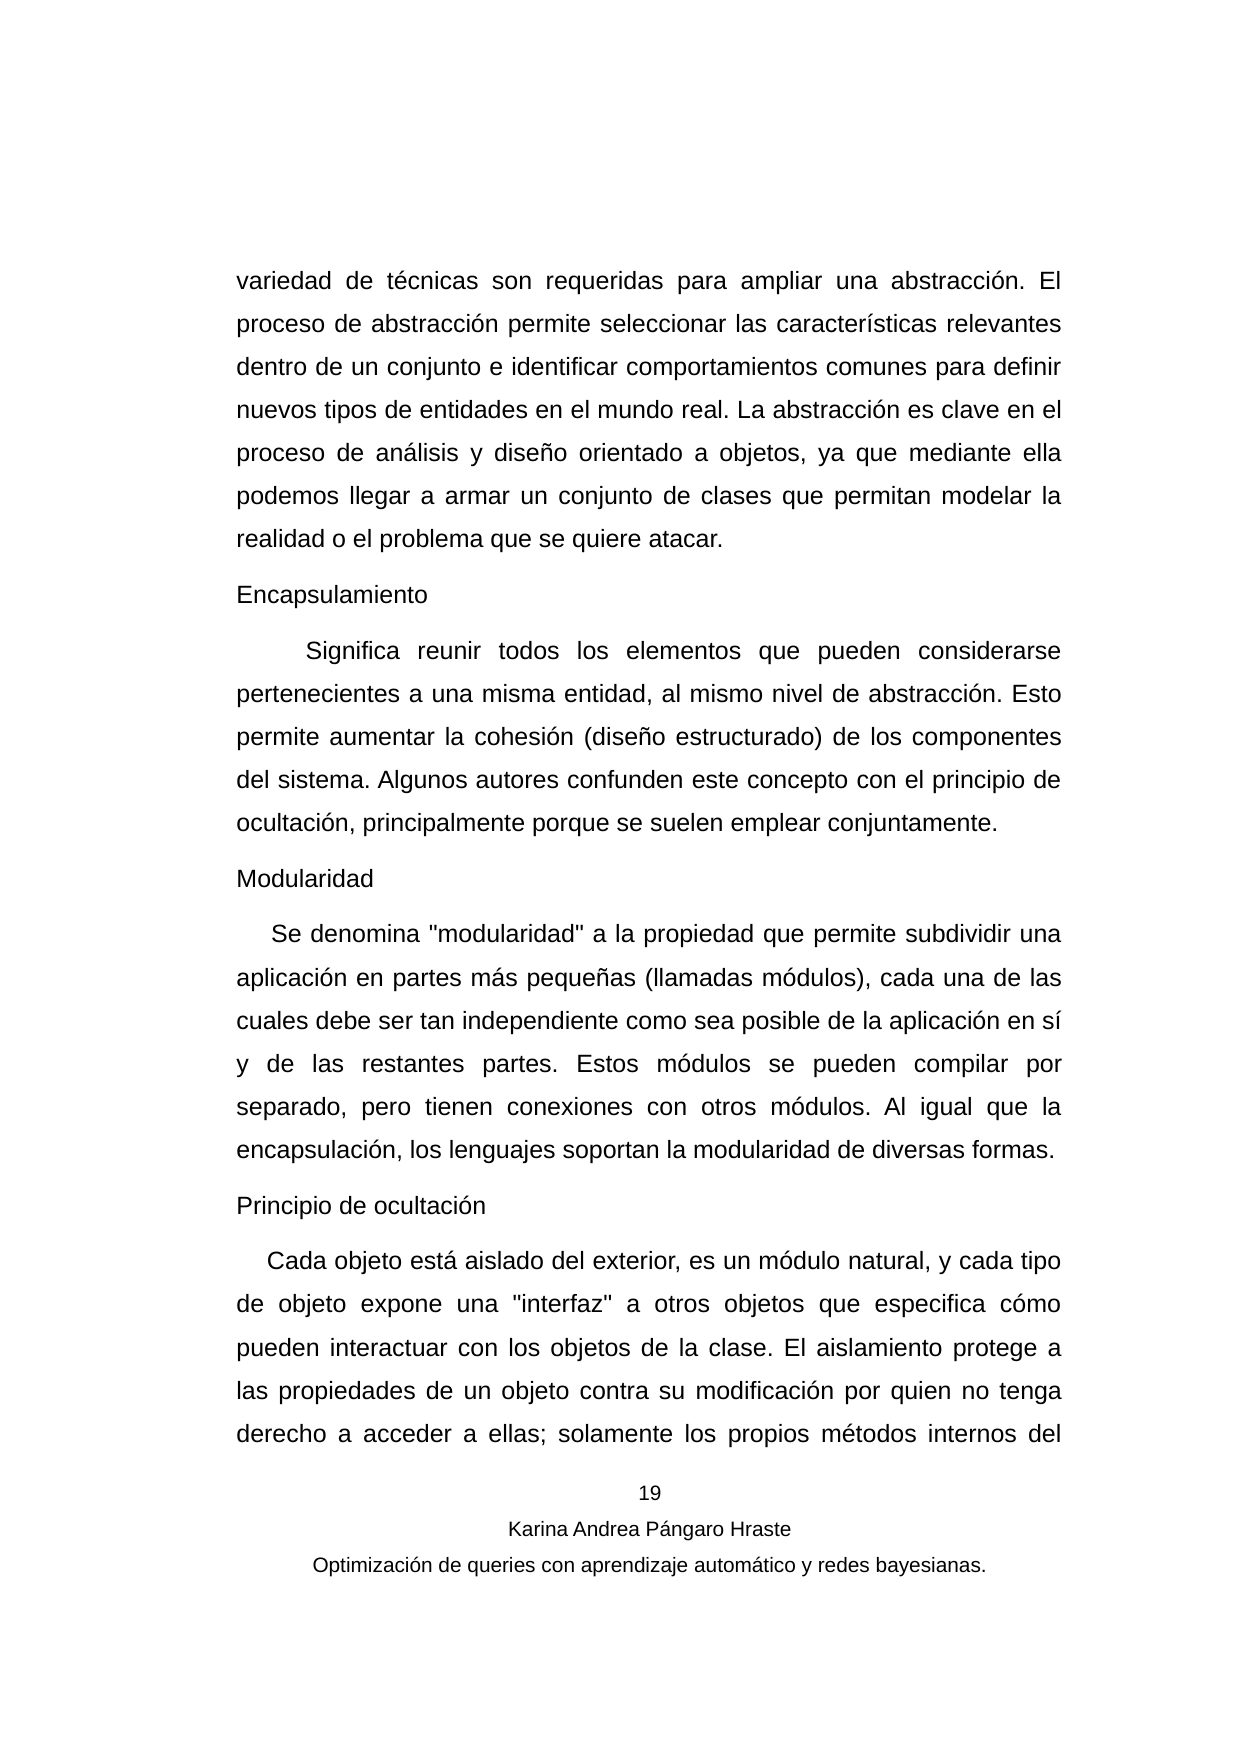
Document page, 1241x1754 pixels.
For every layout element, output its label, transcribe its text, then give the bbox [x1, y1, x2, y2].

text Se denomina "modularidad" a la propiedad que permite subdividir una aplicación en partes más pequeñas (llamadas módulos), cada una de las cuales debe ser tan independiente como sea posible de la aplicación en sí y de las restantes partes. Estos módulos se pueden compilar por separado, pero tienen conexiones con otros módulos. Al igual que la encapsulación, los lenguajes soportan la modularidad de diversas formas. [236, 919, 1063, 1164]
text Principio de ocultación [236, 1191, 1063, 1219]
text variedad de técnicas son requeridas para ampliar una abstracción. El proceso de abstracción permite seleccionar las características relevantes dentro de un conjunto e identificar comportamientos comunes para definir nuevos tipos de entidades en el mundo real. La abstracción es clave en el proceso de análisis y diseño orientado a objetos, ya que mediante ella podemos llegar a armar un conjunto de clases que permitan modelar la realidad o el problema que se quiere atacar. [236, 266, 1063, 553]
text Modularidad [236, 864, 1063, 893]
text Cada objeto está aislado del exterior, es un módulo natural, y cada tipo de objeto expone una "interfaz" a otros objetos que especifica cómo pueden interactuar con los objetos de la clase. El aislamiento protege a las propiedades de un objeto contra su modificación por quien no tenga derecho a acceder a ellas; solamente los propios métodos internos del [236, 1246, 1063, 1448]
text Significa reunir todos los elementos que pueden considerarse pertenecientes a una misma entidad, al mismo nivel de abstracción. Esto permite aumentar la cohesión (diseño estructurado) de los componentes del sistema. Algunos autores confunden este concepto con el principio de ocultación, principalmente porque se suelen emplear conjuntamente. [236, 636, 1063, 837]
text Encapsulamiento [236, 580, 1063, 609]
